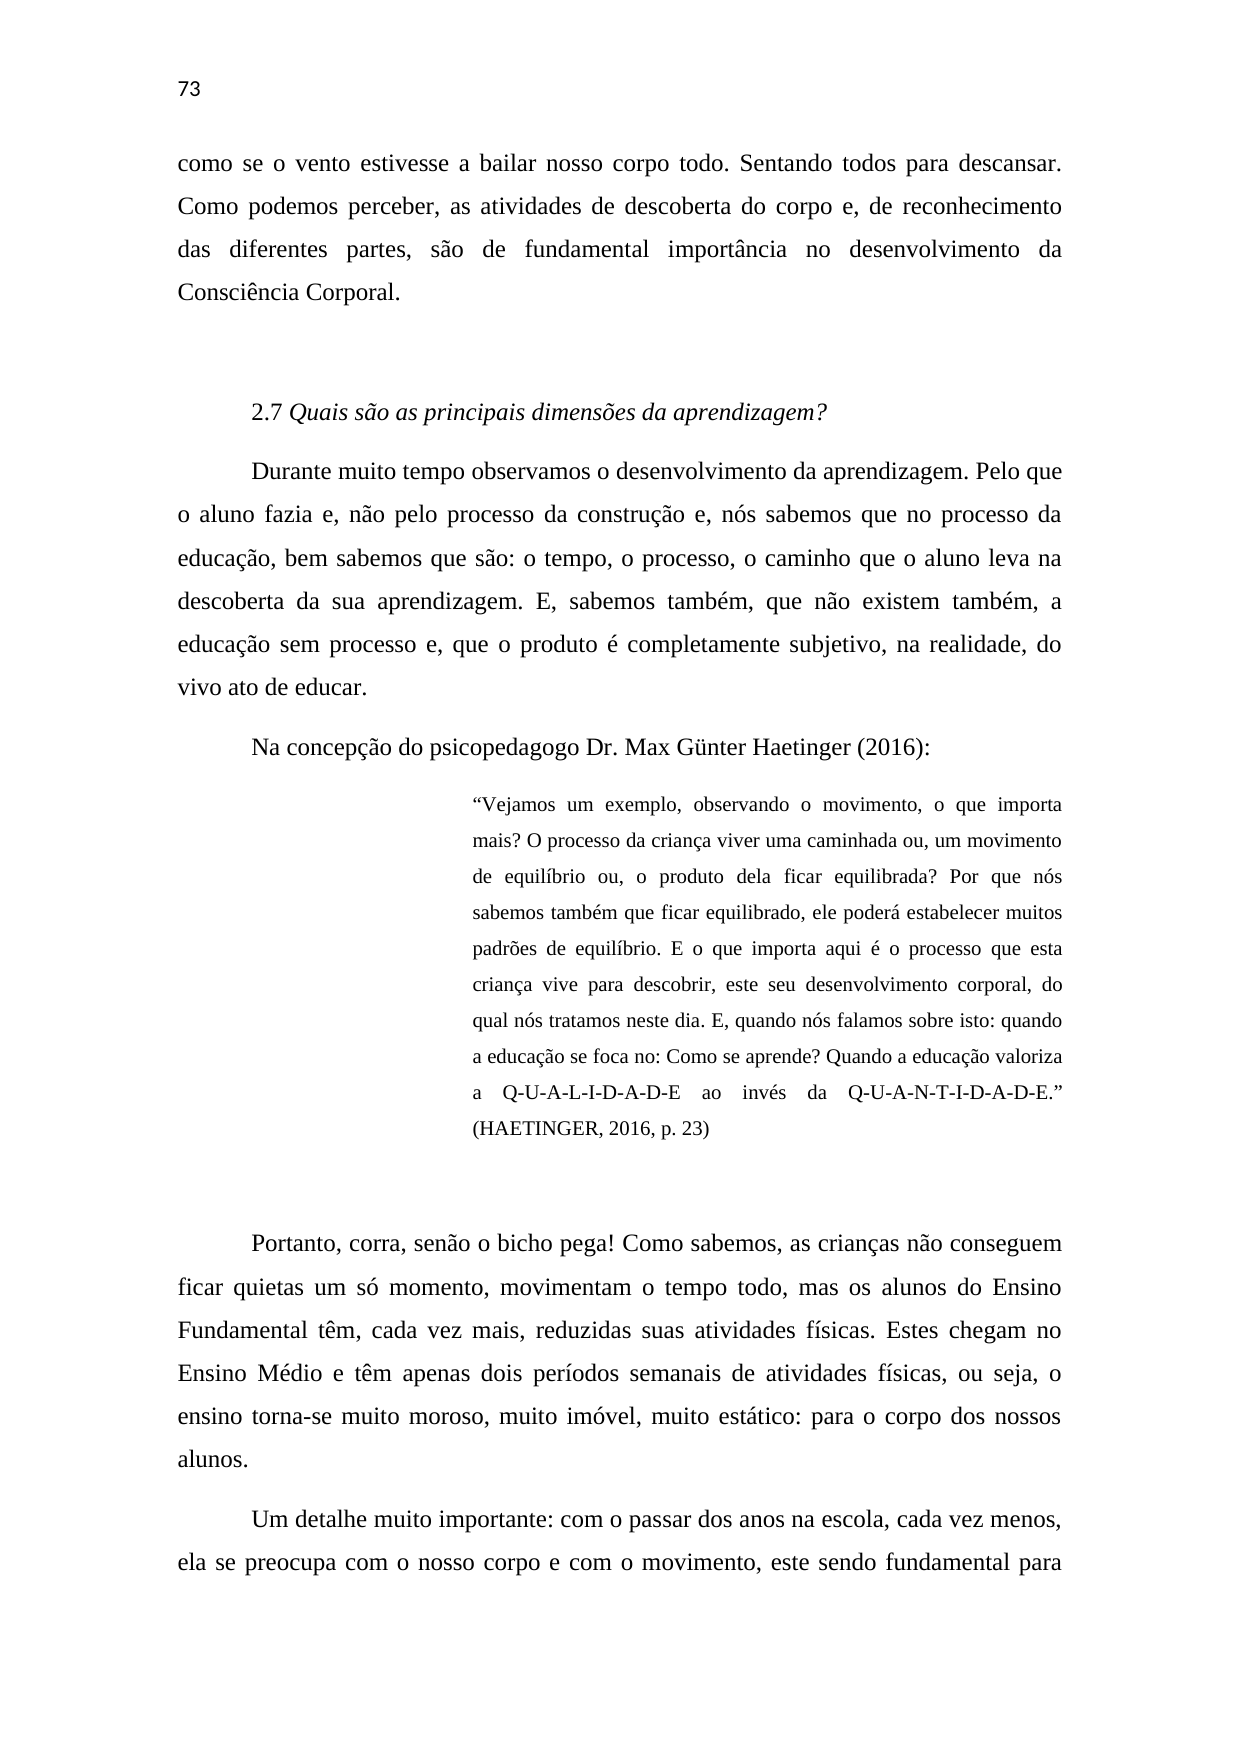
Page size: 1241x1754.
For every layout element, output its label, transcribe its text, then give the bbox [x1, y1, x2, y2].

text Na concepção do psicopedagogo Dr. Max Günter Haetinger (2016): [177, 732, 1063, 761]
text Durante muito tempo observamos o desenvolvimento da aprendizagem. Pelo que o aluno fazia e, não pelo processo da construção e, nós sabemos que no processo da educação, bem sabemos que são: o tempo, o processo, o caminho que o aluno leva na descoberta da sua aprendizagem. E, sabemos também, que não existem também, a educação sem processo e, que o produto é completamente subjetivo, na realidade, do vivo ato de educar. [177, 456, 1063, 701]
text Portanto, corra, senão o bicho pega! Como sabemos, as crianças não conseguem ficar quietas um só momento, movimentam o tempo todo, mas os alunos do Ensino Fundamental têm, cada vez mais, reduzidas suas atividades físicas. Estes chegam no Ensino Médio e têm apenas dois períodos semanais de atividades físicas, ou seja, o ensino torna-se muito moroso, muito imóvel, muito estático: para o corpo dos nossos alunos. [177, 1228, 1063, 1473]
text como se o vento estivesse a bailar nosso corpo todo. Sentando todos para descansar. Como podemos perceber, as atividades de descoberta do corpo e, de reconhecimento das diferentes partes, são de fundamental importância no desenvolvimento da Consciência Corporal. [177, 148, 1063, 306]
text 2.7 Quais são as principais dimensões da aprendizagem? [177, 397, 1063, 425]
text Um detalhe muito importante: com o passar dos anos na escola, cada vez menos, ela se preocupa com o nosso corpo e com o movimento, este sendo fundamental para [177, 1504, 1063, 1576]
text “Vejamos um exemplo, observando o movimento, o que importa mais? O processo da criança viver uma caminhada ou, um movimento de equilíbrio ou, o produto dela ficar equilibrada? Por que nós sabemos também que ficar equilibrado, ele poderá estabelecer muitos padrões de equilíbrio. E o que importa aqui é o processo que esta criança vive para descobrir, este seu desenvolvimento corporal, do qual nós tratamos neste dia. E, quando nós falamos sobre isto: quando a educação se foca no: Como se aprende? Quando a educação valoriza a Q-U-A-L-I-D-A-D-E ao invés da Q-U-A-N-T-I-D-A-D-E.” (HAETINGER, 2016, p. 23) [472, 792, 1063, 1140]
